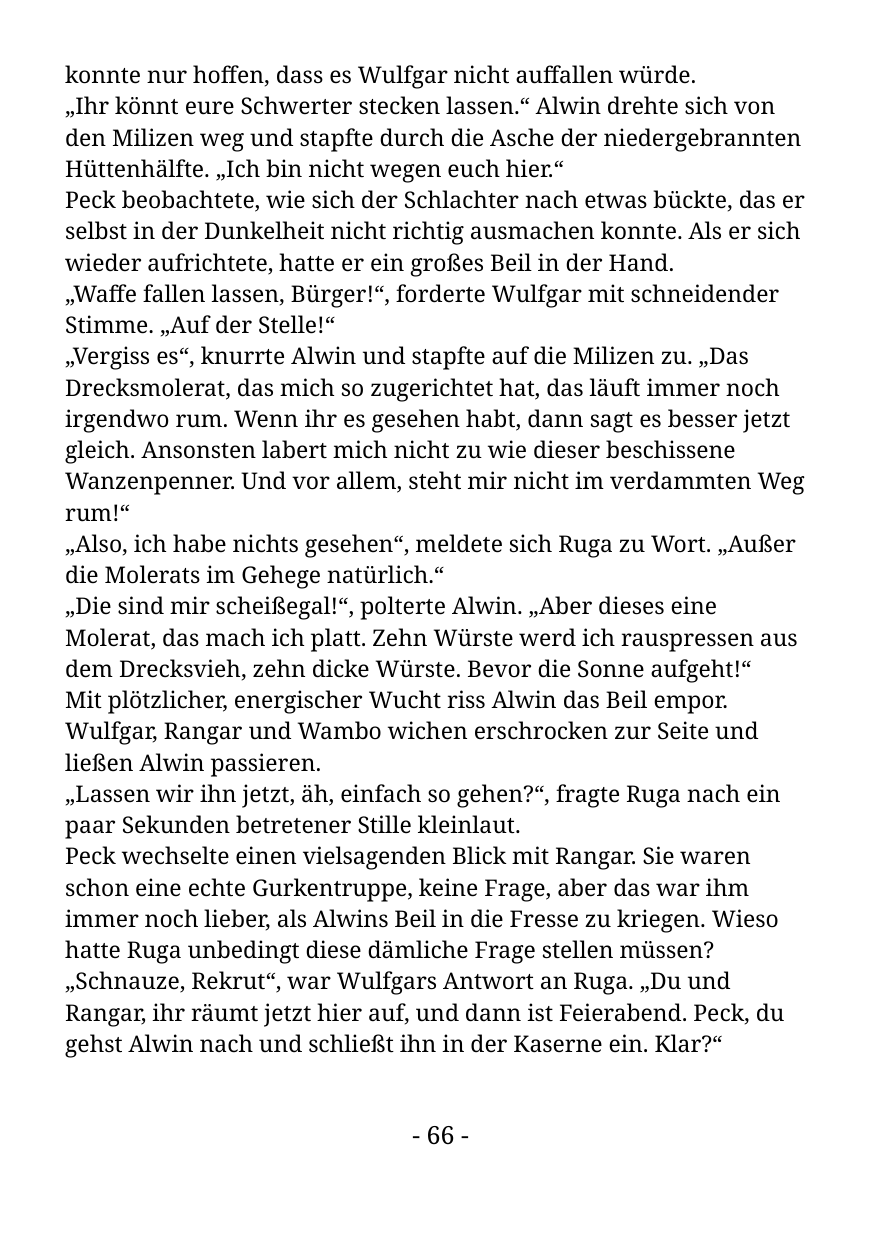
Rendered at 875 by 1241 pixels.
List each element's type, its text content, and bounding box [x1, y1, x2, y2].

text konnte nur hoffen, dass es Wulfgar nicht auffallen würde. „Ihr könnt eure Schwerter stecken lassen.“ Alwin drehte sich von den Milizen weg und stapfte durch die Asche der niedergebrannten Hüttenhälfte. „Ich bin nicht wegen euch hier.“ Peck beobachtete, wie sich der Schlachter nach etwas bückte, das er selbst in der Dunkelheit nicht richtig ausmachen konnte. Als er sich wieder aufrichtete, hatte er ein großes Beil in der Hand. „Waffe fallen lassen, Bürger!“, forderte Wulfgar mit schneidender Stimme. „Auf der Stelle!“ „Vergiss es“, knurrte Alwin und stapfte auf die Milizen zu. „Das Drecksmolerat, das mich so zugerichtet hat, das läuft immer noch irgendwo rum. Wenn ihr es gesehen habt, dann sagt es besser jetzt gleich. Ansonsten labert mich nicht zu wie dieser beschissene Wanzenpenner. Und vor allem, steht mir nicht im verdammten Weg rum!“ „Also, ich habe nichts gesehen“, meldete sich Ruga zu Wort. „Außer die Molerats im Gehege natürlich.“ „Die sind mir scheißegal!“, polterte Alwin. „Aber dieses eine Molerat, das mach ich platt. Zehn Würste werd ich rauspressen aus dem Drecksvieh, zehn dicke Würste. Bevor die Sonne aufgeht!“ Mit plötzlicher, energischer Wucht riss Alwin das Beil empor. Wulfgar, Rangar und Wambo wichen erschrocken zur Seite und ließen Alwin passieren. „Lassen wir ihn jetzt, äh, einfach so gehen?“, fragte Ruga nach ein paar Sekunden betretener Stille kleinlaut. Peck wechselte einen vielsagenden Blick mit Rangar. Sie waren schon eine echte Gurkentruppe, keine Frage, aber das war ihm immer noch lieber, als Alwins Beil in die Fresse zu kriegen. Wieso hatte Ruga unbedingt diese dämliche Frage stellen müssen? „Schnauze, Rekrut“, war Wulfgars Antwort an Ruga. „Du und Rangar, ihr räumt jetzt hier auf, und dann ist Feierabend. Peck, du gehst Alwin nach und schließt ihn in der Kaserne ein. Klar?“ [65, 59, 809, 1059]
